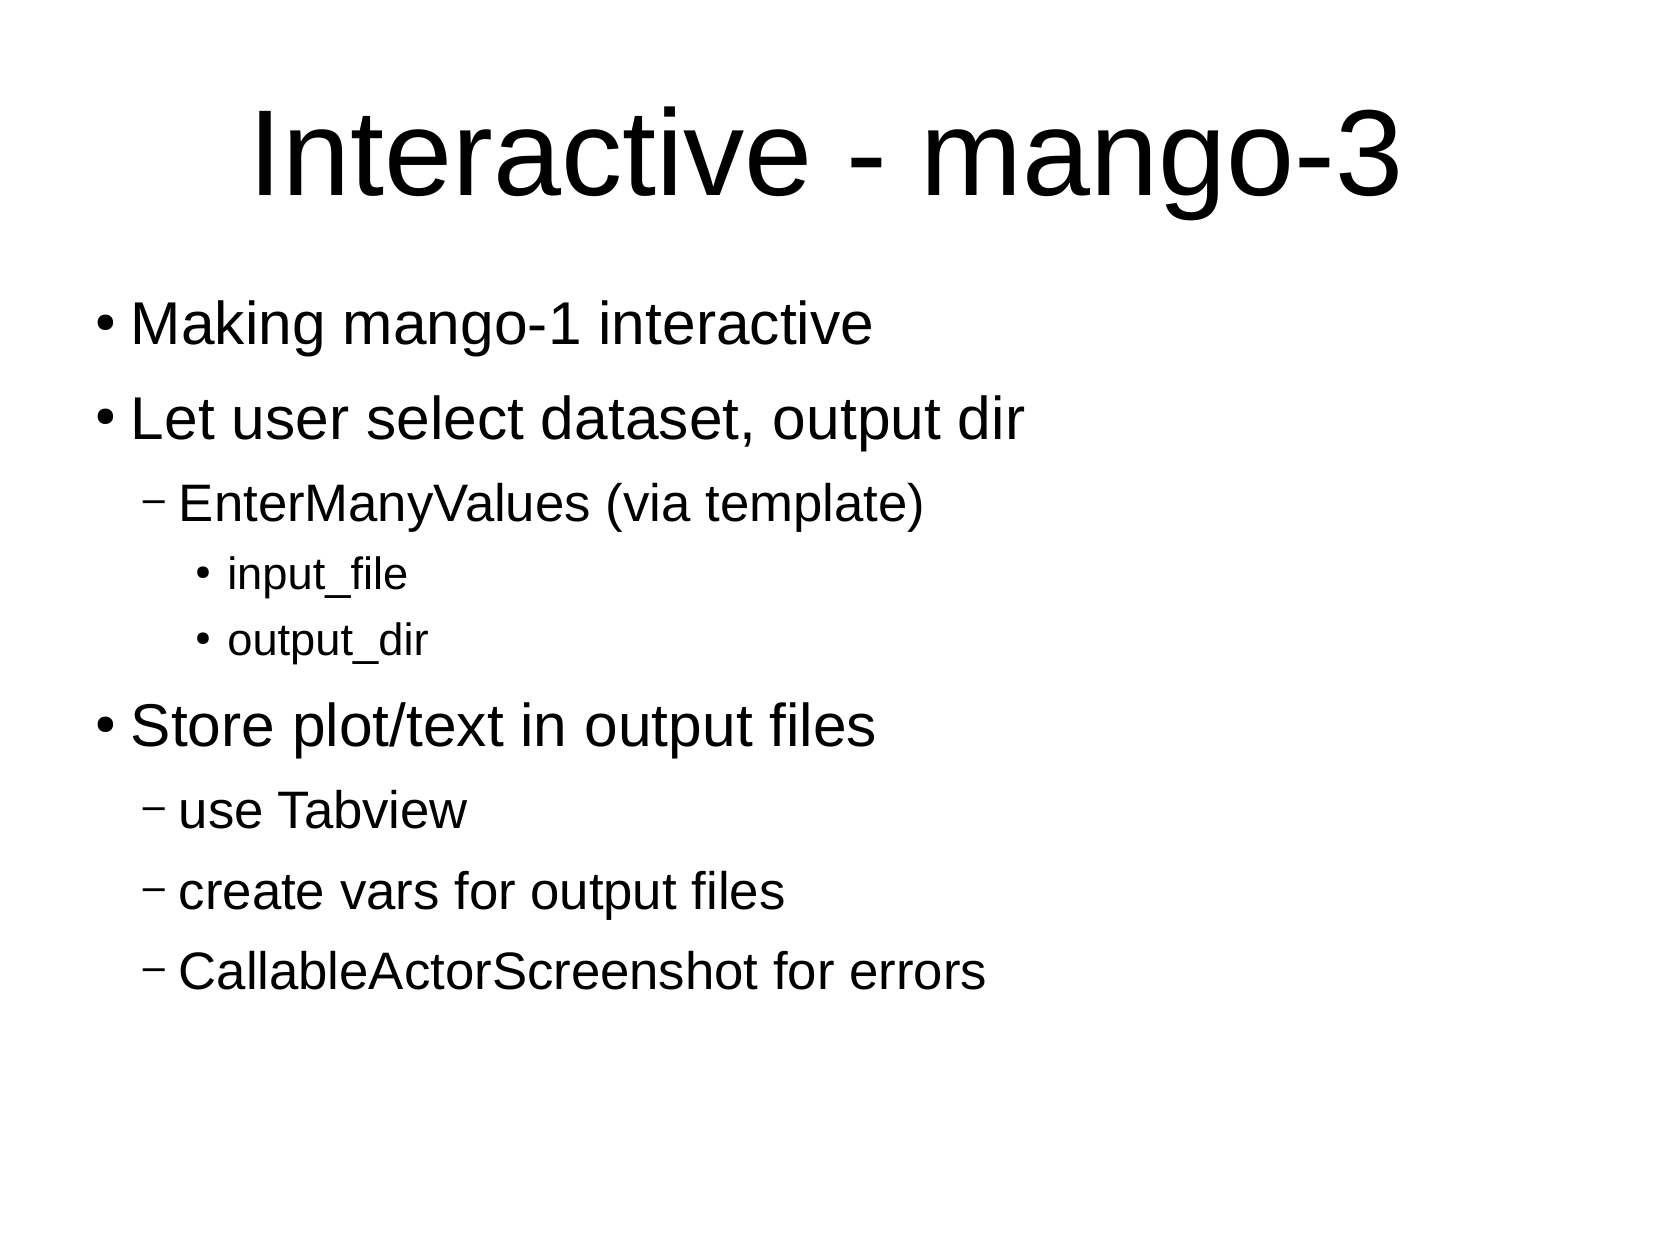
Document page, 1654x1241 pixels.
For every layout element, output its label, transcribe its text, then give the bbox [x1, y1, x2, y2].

title Interactive - mango-3 [82, 49, 1571, 257]
list Making mango-1 interactive Let user select dataset, output dir EnterManyValues (via template) input_file output_dir Store plot/text in output files use Tabview create vars for output files CallableActorScreenshot for errors [82, 290, 1571, 1010]
